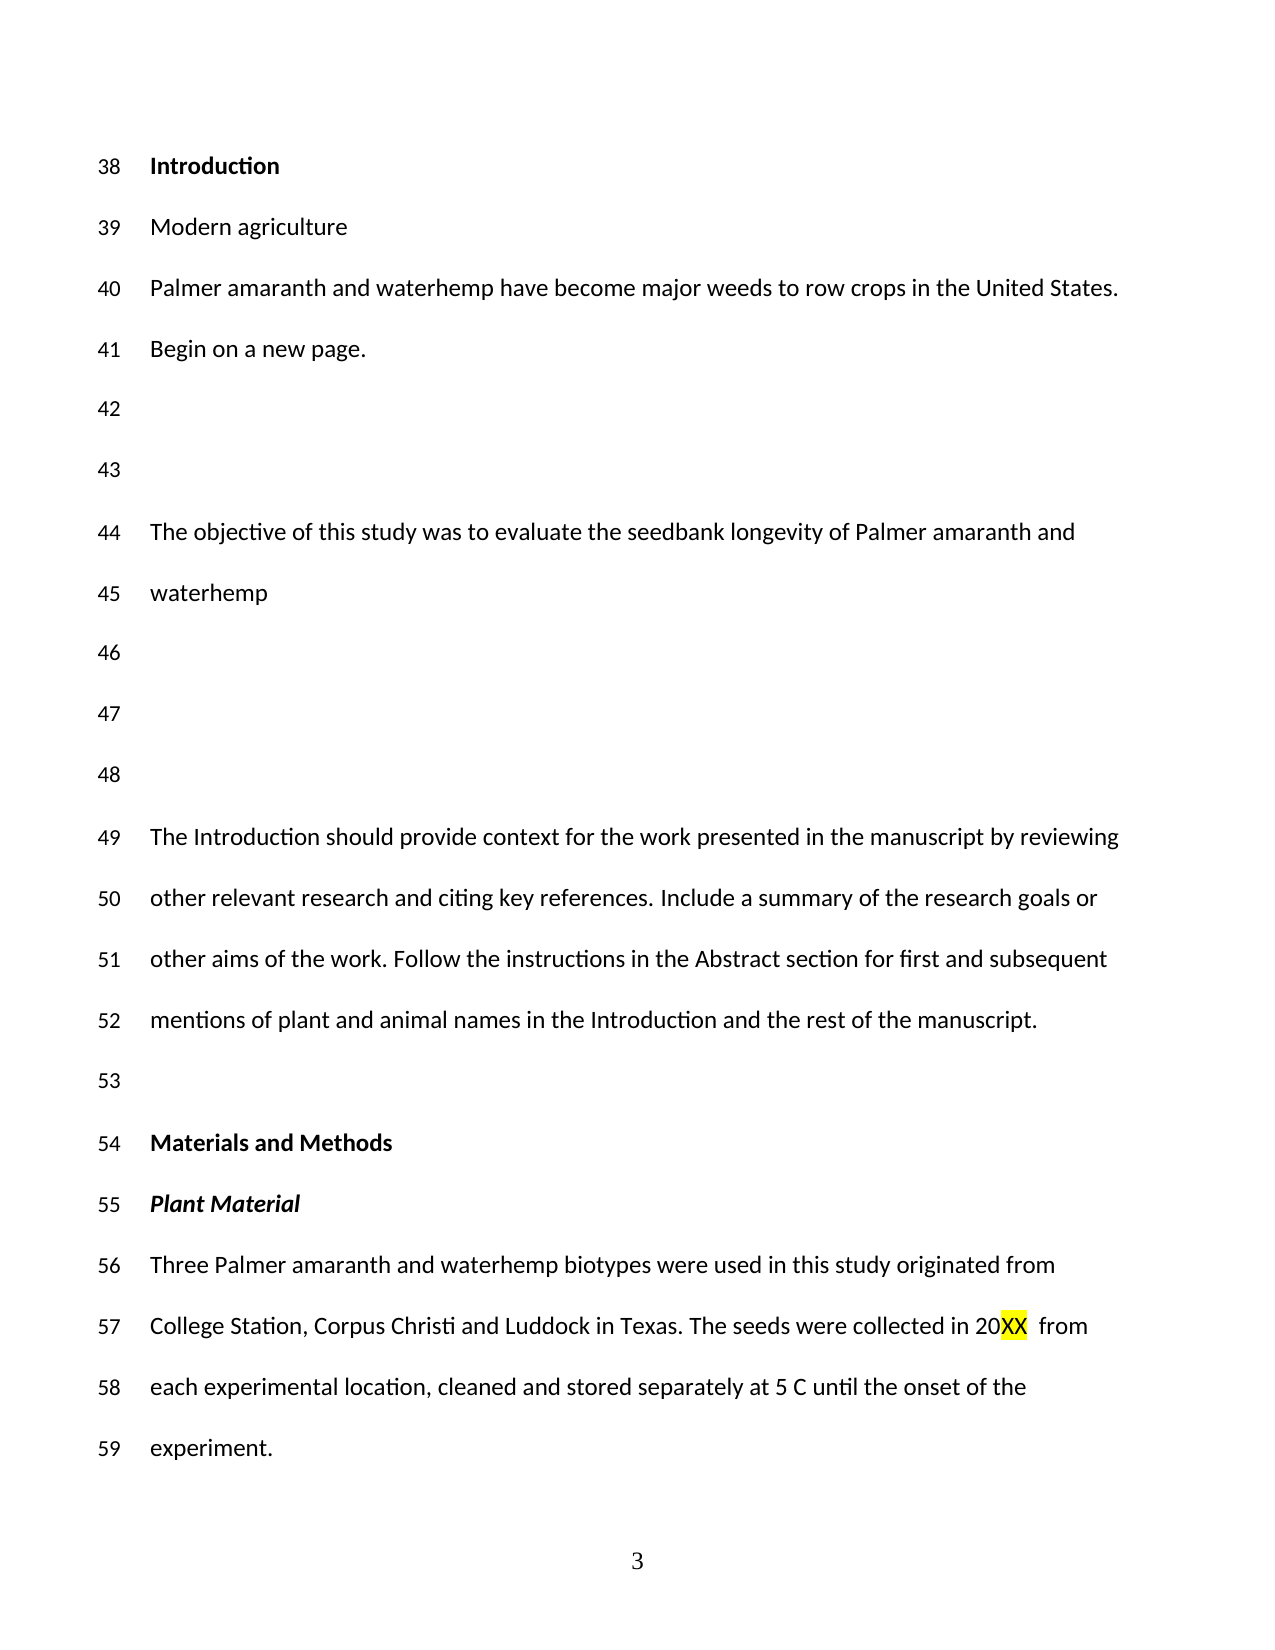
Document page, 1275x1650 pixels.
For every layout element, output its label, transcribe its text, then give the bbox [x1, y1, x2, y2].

text Three Palmer amaranth and waterhemp biotypes were used in this study originated from College Station, Corpus Christi and Luddock in Texas. The seeds were collected in 20XX from each experimental location, cleaned and stored separately at 5 C until the onset of the experiment. [150, 1249, 1125, 1462]
text The Introduction should provide context for the work presented in the manuscript by reviewing other relevant research and citing key references. Include a summary of the research goals or other aims of the work. Follow the instructions in the Abstract section for first and subsequent mentions of plant and animal names in the Introduction and the rest of the manuscript. [150, 821, 1125, 1035]
text The objective of this study was to evaluate the seedbank longevity of Palmer amaranth and waterhemp [150, 516, 1125, 608]
text Modern agriculture [150, 211, 1125, 242]
text Palmer amaranth and waterhemp have become major weeds to row crops in the United States. [150, 272, 1125, 303]
text Materials and Methods [150, 1127, 1125, 1157]
text Introduction [150, 150, 1125, 181]
text Plant Material [150, 1188, 1125, 1218]
text Begin on a new page. [150, 333, 1125, 364]
